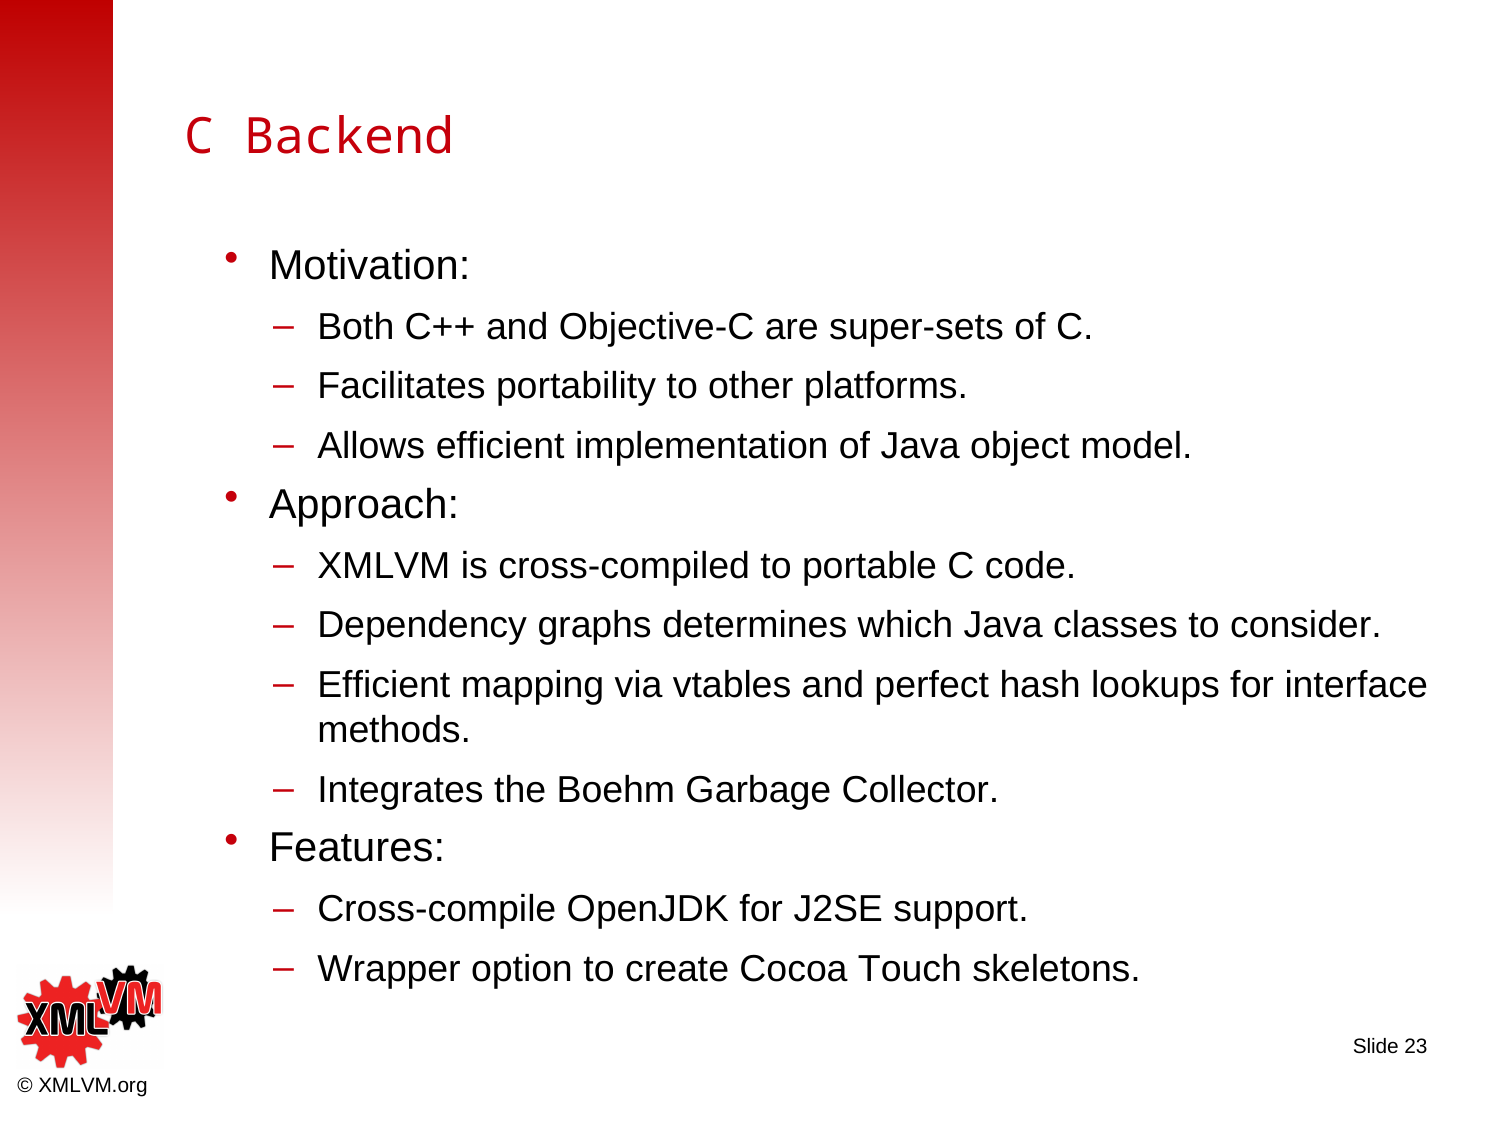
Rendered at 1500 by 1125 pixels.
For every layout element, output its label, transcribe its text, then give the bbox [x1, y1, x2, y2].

title C Backend [170, 67, 1447, 207]
list Motivation: Both C++ and Objective-C are super-sets of C. Facilitates portability to other platforms. Allows efficient implementation of Java object model. Approach: XMLVM is cross-compiled to portable C code. Dependency graphs determines which Java classes to consider. Efficient mapping via vtables and perfect hash lookups for interface methods. Integrates the Boehm Garbage Collector. Features: Cross-compile OpenJDK for J2SE support. Wrapper option to create Cocoa Touch skeletons. [224, 237, 1447, 990]
picture [16, 964, 164, 1069]
